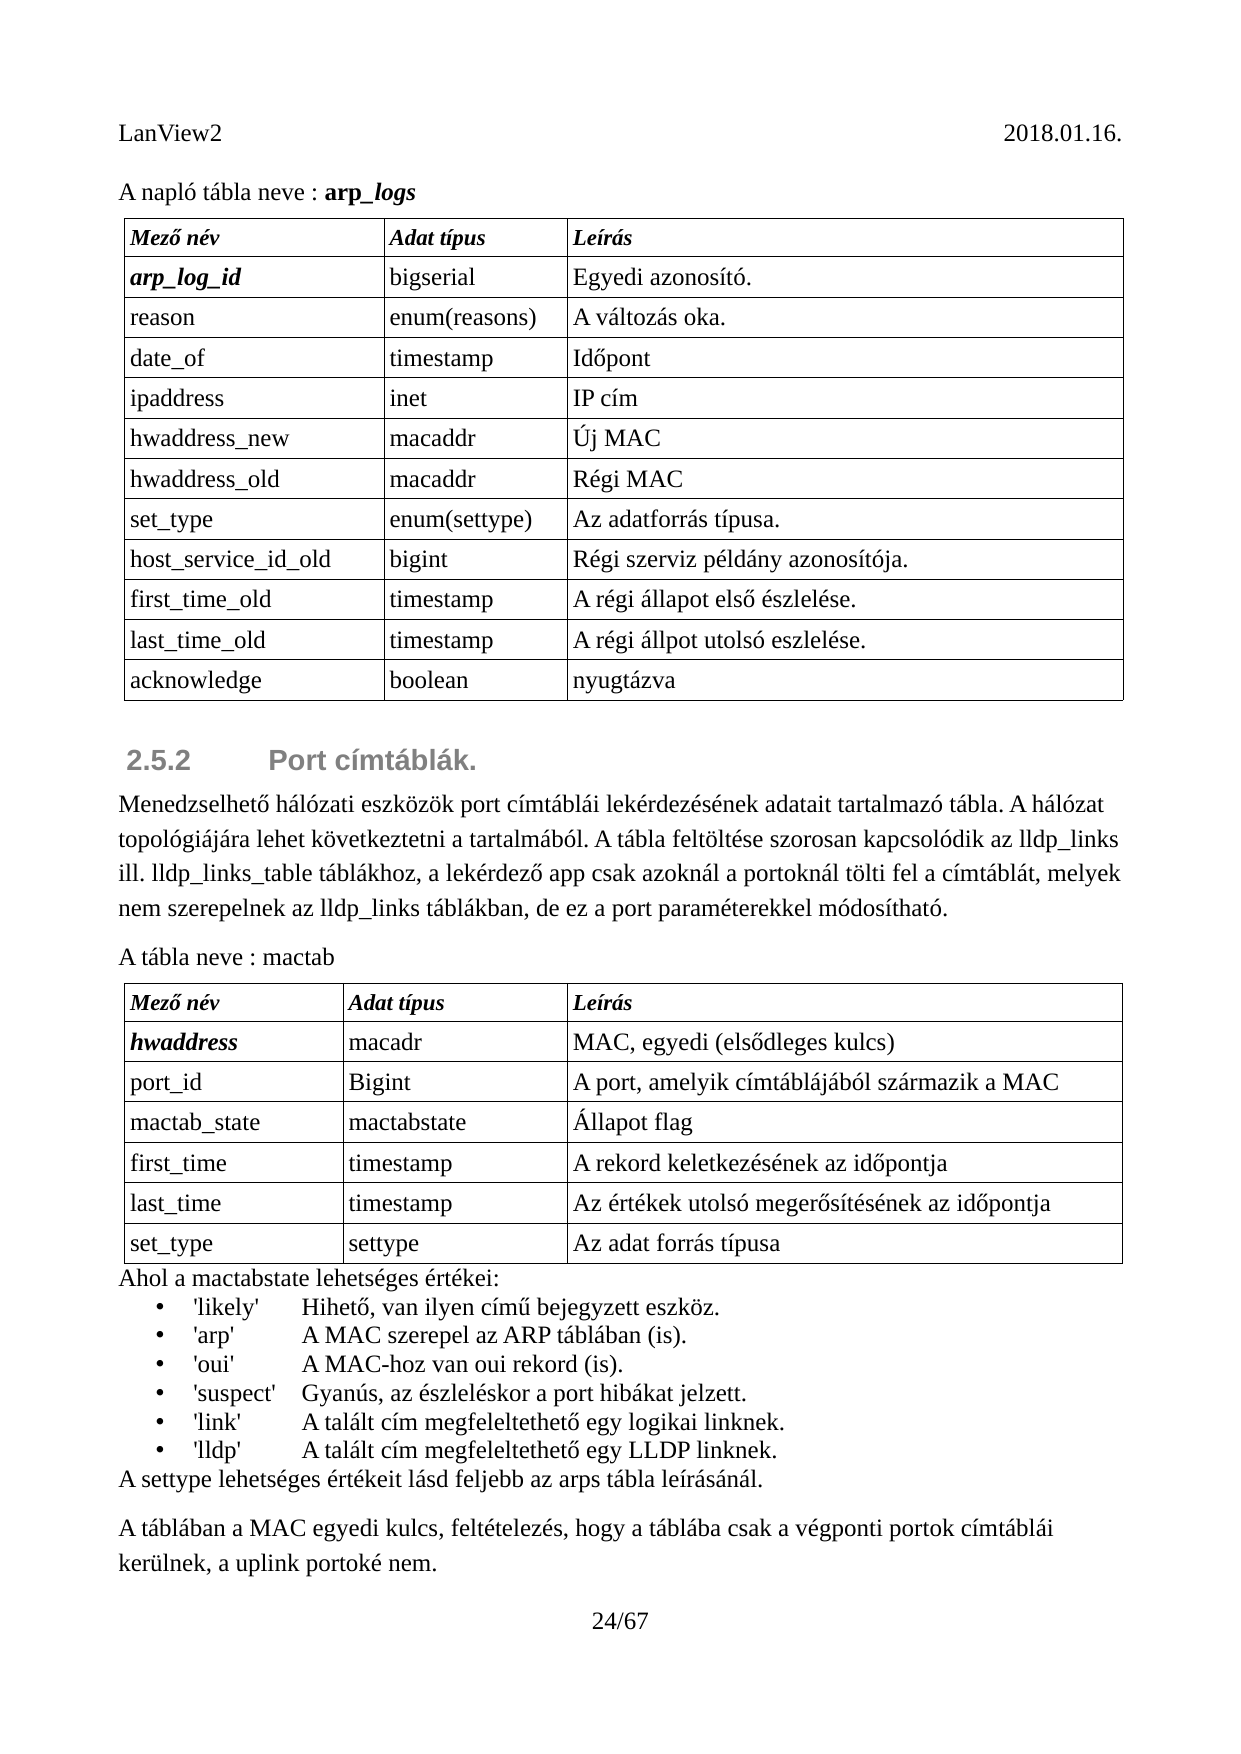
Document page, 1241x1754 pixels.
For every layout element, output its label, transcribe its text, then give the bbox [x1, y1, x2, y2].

table_cell Régi MAC [568, 459, 1123, 498]
table_header Mező név [125, 984, 343, 1021]
table_cell Állapot flag [568, 1102, 1122, 1142]
table_cell mactabstate [344, 1102, 567, 1142]
table_cell arp_log_id [125, 257, 384, 297]
table_cell Egyedi azonosító. [568, 257, 1123, 297]
table_cell A régi állpot utolsó eszlelése. [568, 620, 1123, 659]
list 'likely' Hihető, van ilyen című bejegyzett eszköz. [156, 1292, 1122, 1320]
table_cell enum(reasons) [385, 298, 567, 337]
table_cell first_time_old [125, 580, 384, 619]
table_cell A változás oka. [568, 298, 1123, 337]
list 'link' A talált cím megfeleltethető egy logikai linknek. [156, 1407, 1122, 1435]
table_cell mactab_state [125, 1102, 343, 1142]
table_header Adat típus [344, 984, 567, 1021]
table_cell macadr [344, 1022, 567, 1061]
table_cell acknowledge [125, 660, 384, 700]
table_cell Időpont [568, 338, 1123, 377]
table_cell hwaddress_new [125, 419, 384, 458]
table_cell hwaddress [125, 1022, 343, 1061]
list 'arp' A MAC szerepel az ARP táblában (is). [156, 1320, 1122, 1349]
subtitle Port címtáblák. [118, 743, 1122, 777]
text A tábla neve : mactab [118, 942, 1122, 970]
table_cell IP cím [568, 378, 1123, 417]
list 'lldp' A talált cím megfeleltethető egy LLDP linknek. [156, 1435, 1122, 1464]
text Ahol a mactabstate lehetséges értékei: [118, 1263, 1122, 1292]
table_cell ipaddress [125, 378, 384, 417]
text Menedzselhető hálózati eszközök port címtáblái lekérdezésének adatait tartalmazó tábla. A hálózat topológiájára lehet következtetni a tartalmából. A tábla feltöltése szorosan kapcsolódik az lldp_links ill. lldp_links_table táblákhoz, a lekérdező app csak azoknál a portoknál tölti fel a címtáblát, melyek nem szerepelnek az lldp_links táblákban, de ez a port paraméterekkel módosítható. [118, 789, 1122, 921]
list 'suspect' Gyanús, az észleléskor a port hibákat jelzett. [156, 1378, 1122, 1407]
table_cell Új MAC [568, 419, 1123, 458]
table_cell set_type [125, 499, 384, 538]
table_cell host_service_id_old [125, 540, 384, 579]
list 'oui' A MAC-hoz van oui rekord (is). [156, 1349, 1122, 1378]
table_header Adat típus [385, 219, 567, 256]
table_cell Régi szerviz példány azonosítója. [568, 540, 1123, 579]
table_cell timestamp [385, 338, 567, 377]
table_cell enum(settype) [385, 499, 567, 538]
table_cell Az adatforrás típusa. [568, 499, 1123, 538]
table_cell port_id [125, 1062, 343, 1101]
table_cell macaddr [385, 459, 567, 498]
table_header Leírás [568, 984, 1122, 1021]
table_cell last_time [125, 1183, 343, 1222]
table_cell inet [385, 378, 567, 417]
table_header Mező név [125, 219, 384, 256]
table_cell date_of [125, 338, 384, 377]
table_cell MAC, egyedi (elsődleges kulcs) [568, 1022, 1122, 1061]
table_cell reason [125, 298, 384, 337]
table_cell hwaddress_old [125, 459, 384, 498]
table_cell timestamp [344, 1143, 567, 1182]
table_cell timestamp [385, 620, 567, 659]
table_header Leírás [568, 219, 1123, 256]
table_cell last_time_old [125, 620, 384, 659]
text A settype lehetséges értékeit lásd feljebb az arps tábla leírásánál. [118, 1464, 1122, 1493]
table_cell Bigint [344, 1062, 567, 1101]
text A táblában a MAC egyedi kulcs, feltételezés, hogy a táblába csak a végponti portok címtáblái kerülnek, a uplink portoké nem. [118, 1513, 1122, 1576]
table_cell bigserial [385, 257, 567, 297]
text A napló tábla neve : arp_logs [118, 177, 1122, 206]
table_cell nyugtázva [568, 660, 1123, 700]
table_cell A port, amelyik címtáblájából származik a MAC [568, 1062, 1122, 1101]
table_cell timestamp [344, 1183, 567, 1222]
table_cell A régi állapot első észlelése. [568, 580, 1123, 619]
table_cell A rekord keletkezésének az időpontja [568, 1143, 1122, 1182]
table_cell bigint [385, 540, 567, 579]
table_cell boolean [385, 660, 567, 700]
table_cell macaddr [385, 419, 567, 458]
table_cell Az értékek utolsó megerősítésének az időpontja [568, 1183, 1122, 1222]
table_cell timestamp [385, 580, 567, 619]
table_cell settype [344, 1224, 567, 1263]
table_cell Az adat forrás típusa [568, 1224, 1122, 1263]
table_cell first_time [125, 1143, 343, 1182]
table_cell set_type [125, 1224, 343, 1263]
